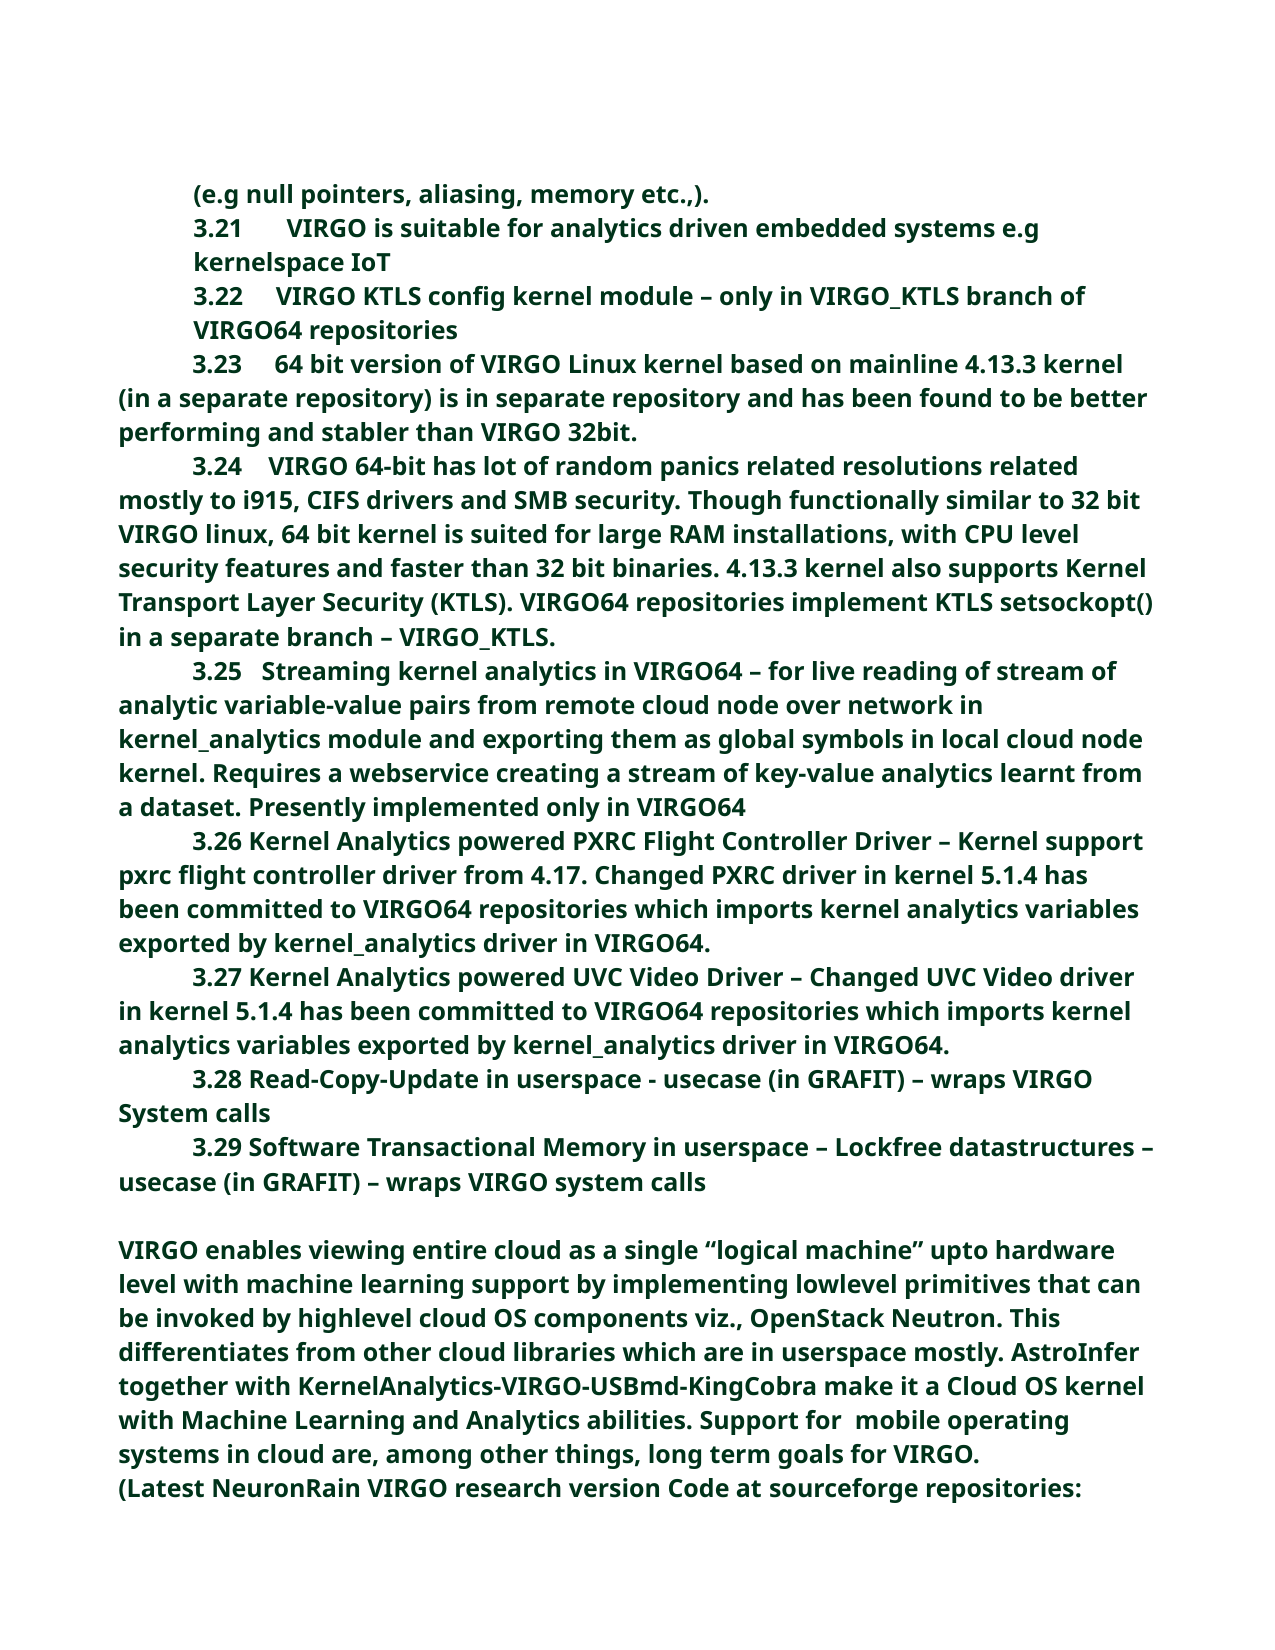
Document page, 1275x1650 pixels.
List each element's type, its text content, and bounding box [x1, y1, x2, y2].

text 3.27 Kernel Analytics powered UVC Video Driver – Changed UVC Video driver in kernel 5.1.4 has been committed to VIRGO64 repositories which imports kernel analytics variables exported by kernel_analytics driver in VIRGO64. [118, 960, 1157, 1062]
text 3.26 Kernel Analytics powered PXRC Flight Controller Driver – Kernel support pxrc flight controller driver from 4.17. Changed PXRC driver in kernel 5.1.4 has been committed to VIRGO64 repositories which imports kernel analytics variables exported by kernel_analytics driver in VIRGO64. [118, 823, 1157, 960]
text (Latest NeuronRain VIRGO research version Code at sourceforge repositories: [118, 1471, 1157, 1505]
text 3.29 Software Transactional Memory in userspace – Lockfree datastructures – usecase (in GRAFIT) – wraps VIRGO system calls [118, 1130, 1157, 1198]
text VIRGO enables viewing entire cloud as a single “logical machine” upto hardware level with machine learning support by implementing lowlevel primitives that can be invoked by highlevel cloud OS components viz., OpenStack Neutron. This differentiates from other cloud libraries which are in userspace mostly. AstroInfer together with KernelAnalytics-VIRGO-USBmd-KingCobra make it a Cloud OS kernel with Machine Learning and Analytics abilities. Support for mobile operating systems in cloud are, among other things, long term goals for VIRGO. [118, 1232, 1157, 1471]
text 3.28 Read-Copy-Update in userspace - usecase (in GRAFIT) – wraps VIRGO System calls [118, 1062, 1157, 1130]
list 3.22 VIRGO KTLS config kernel module – only in VIRGO_KTLS branch of VIRGO64 repositories [156, 278, 1157, 347]
list 3.21 VIRGO is suitable for analytics driven embedded systems e.g kernelspace IoT [156, 210, 1157, 278]
text 3.24 VIRGO 64-bit has lot of random panics related resolutions related mostly to i915, CIFS drivers and SMB security. Though functionally similar to 32 bit VIRGO linux, 64 bit kernel is suited for large RAM installations, with CPU level security features and faster than 32 bit binaries. 4.13.3 kernel also supports Kernel Transport Layer Security (KTLS). VIRGO64 repositories implement KTLS setsockopt() in a separate branch – VIRGO_KTLS. [118, 449, 1157, 653]
list (e.g null pointers, aliasing, memory etc.,). [156, 176, 1157, 210]
text 3.25 Streaming kernel analytics in VIRGO64 – for live reading of stream of analytic variable-value pairs from remote cloud node over network in kernel_analytics module and exporting them as global symbols in local cloud node kernel. Requires a webservice creating a stream of key-value analytics learnt from a dataset. Presently implemented only in VIRGO64 [118, 653, 1157, 823]
text 3.23 64 bit version of VIRGO Linux kernel based on mainline 4.13.3 kernel (in a separate repository) is in separate repository and has been found to be better performing and stabler than VIRGO 32bit. [118, 347, 1157, 449]
